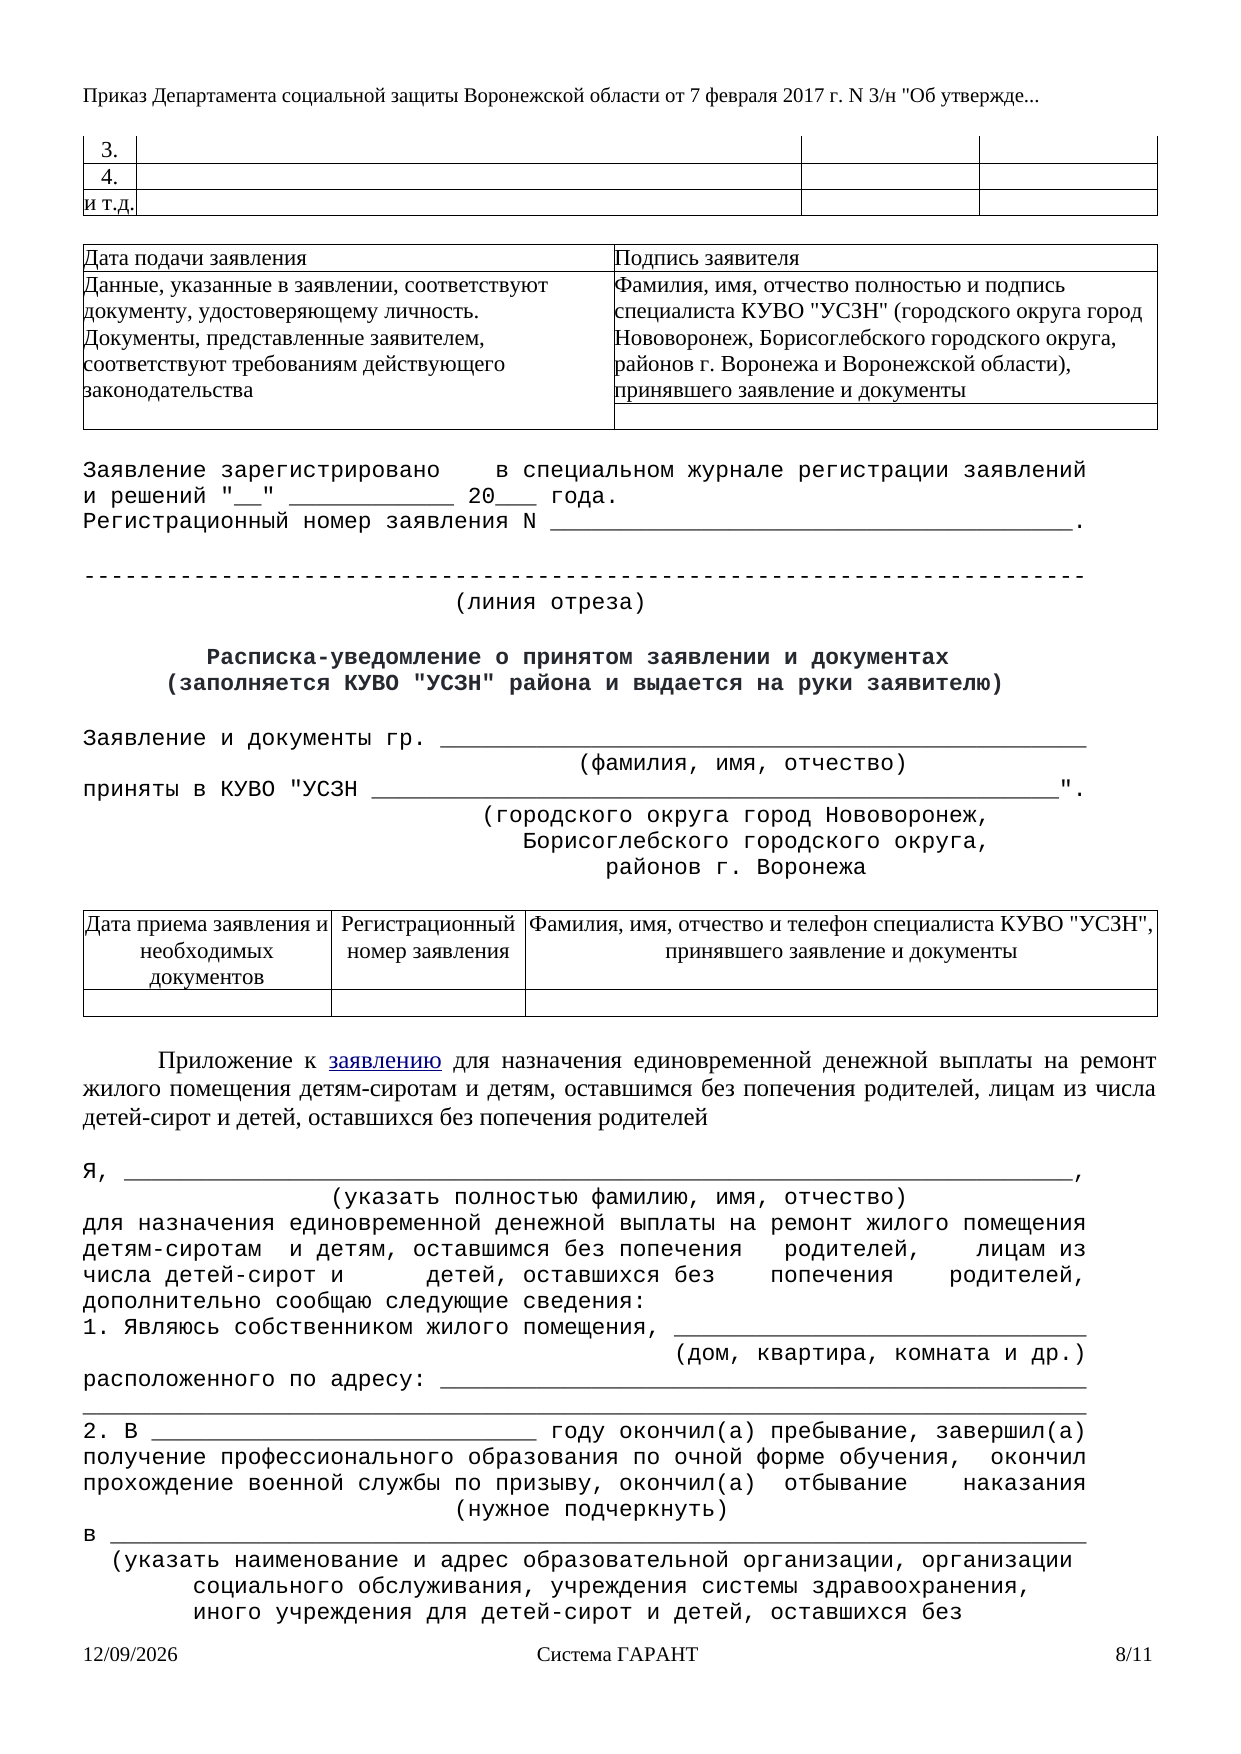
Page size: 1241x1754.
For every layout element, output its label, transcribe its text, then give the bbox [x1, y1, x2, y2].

text Я, _____________________________________________________________________, [83, 1160, 1157, 1186]
text 2. В ____________________________ году окончил(а) пребывание, завершил(а) [83, 1419, 1157, 1445]
table_cell 3. [84, 136, 136, 163]
table_cell и т.д. [84, 190, 136, 215]
table_header Фамилия, имя, отчество и телефон специалиста КУВО "УСЗН", принявшего заявление и документы [526, 911, 1157, 989]
text районов г. Воронежа [83, 856, 1157, 881]
text для назначения единовременной денежной выплаты на ремонт жилого помещения [83, 1212, 1157, 1237]
table_cell [526, 990, 1157, 1016]
table_cell [980, 164, 1157, 189]
text Расписка-уведомление о принятом заявлении и документах [83, 645, 1157, 671]
text (городского округа город Нововоронеж, [83, 804, 1157, 829]
text Регистрационный номер заявления N ______________________________________. [83, 510, 1157, 536]
table_header Дата приема заявления и необходимых документов [84, 911, 331, 989]
text в _______________________________________________________________________ [83, 1523, 1157, 1549]
text расположенного по адресу: _______________________________________________ [83, 1367, 1157, 1393]
text получение профессионального образования по очной форме обучения, окончил [83, 1445, 1157, 1471]
table_cell [137, 164, 801, 189]
text (заполняется КУВО "УСЗН" района и выдается на руки заявителю) [83, 671, 1157, 697]
table_cell [84, 990, 331, 1016]
table_cell Фамилия, имя, отчество полностью и подпись специалиста КУВО "УСЗН" (городского округа город Нововоронеж, Борисоглебского городского округа, районов г. Воронежа и Воронежской области), принявшего заявление и документы [615, 272, 1157, 403]
table_cell [137, 136, 801, 163]
table_cell [802, 164, 979, 189]
text числа детей-сирот и детей, оставшихся без попечения родителей, [83, 1263, 1157, 1289]
table_cell 4. [84, 164, 136, 189]
text Заявление зарегистрировано в специальном журнале регистрации заявлений [83, 458, 1157, 484]
text (линия отреза) [83, 591, 1157, 616]
text 1. Являюсь собственником жилого помещения, ______________________________ [83, 1315, 1157, 1341]
table_header Подпись заявителя [615, 245, 1157, 271]
text социального обслуживания, учреждения системы здравоохранения, [83, 1575, 1157, 1601]
text Заявление и документы гр. _______________________________________________ [83, 726, 1157, 752]
text _________________________________________________________________________ [83, 1393, 1157, 1419]
table_header Дата подачи заявления [84, 245, 614, 271]
table_cell Данные, указанные в заявлении, соответствуют документу, удостоверяющему личность. Документы, представленные заявителем, соответствуют требованиям действующего законодательства [84, 272, 614, 429]
text и решений "__" ____________ 20___ года. [83, 484, 1157, 510]
text Приложение к заявлению для назначения единовременной денежной выплаты на ремонт жилого помещения детям-сиротам и детям, оставшимся без попечения родителей, лицам из числа детей-сирот и детей, оставшихся без попечения родителей [83, 1045, 1157, 1131]
table_cell [615, 404, 1157, 429]
text (дом, квартира, комната и др.) [83, 1341, 1157, 1367]
text (фамилия, имя, отчество) [83, 752, 1157, 778]
text (указать наименование и адрес образовательной организации, организации [83, 1549, 1157, 1575]
table_cell [332, 990, 525, 1016]
table_cell [802, 190, 979, 215]
text (указать полностью фамилию, имя, отчество) [83, 1186, 1157, 1212]
table_cell [137, 190, 801, 215]
table_cell [802, 136, 979, 163]
text Борисоглебского городского округа, [83, 829, 1157, 856]
text иного учреждения для детей-сирот и детей, оставшихся без [83, 1601, 1157, 1627]
table_header Регистрационный номер заявления [332, 911, 525, 989]
table_cell [980, 190, 1157, 215]
text прохождение военной службы по призыву, окончил(а) отбывание наказания [83, 1471, 1157, 1497]
text приняты в КУВО "УСЗН __________________________________________________". [83, 778, 1157, 804]
text (нужное подчеркнуть) [83, 1497, 1157, 1523]
text ------------------------------------------------------------------------- [83, 564, 1157, 591]
text дополнительно сообщаю следующие сведения: [83, 1289, 1157, 1315]
table_cell [980, 136, 1157, 163]
text детям-сиротам и детям, оставшимся без попечения родителей, лицам из [83, 1237, 1157, 1263]
